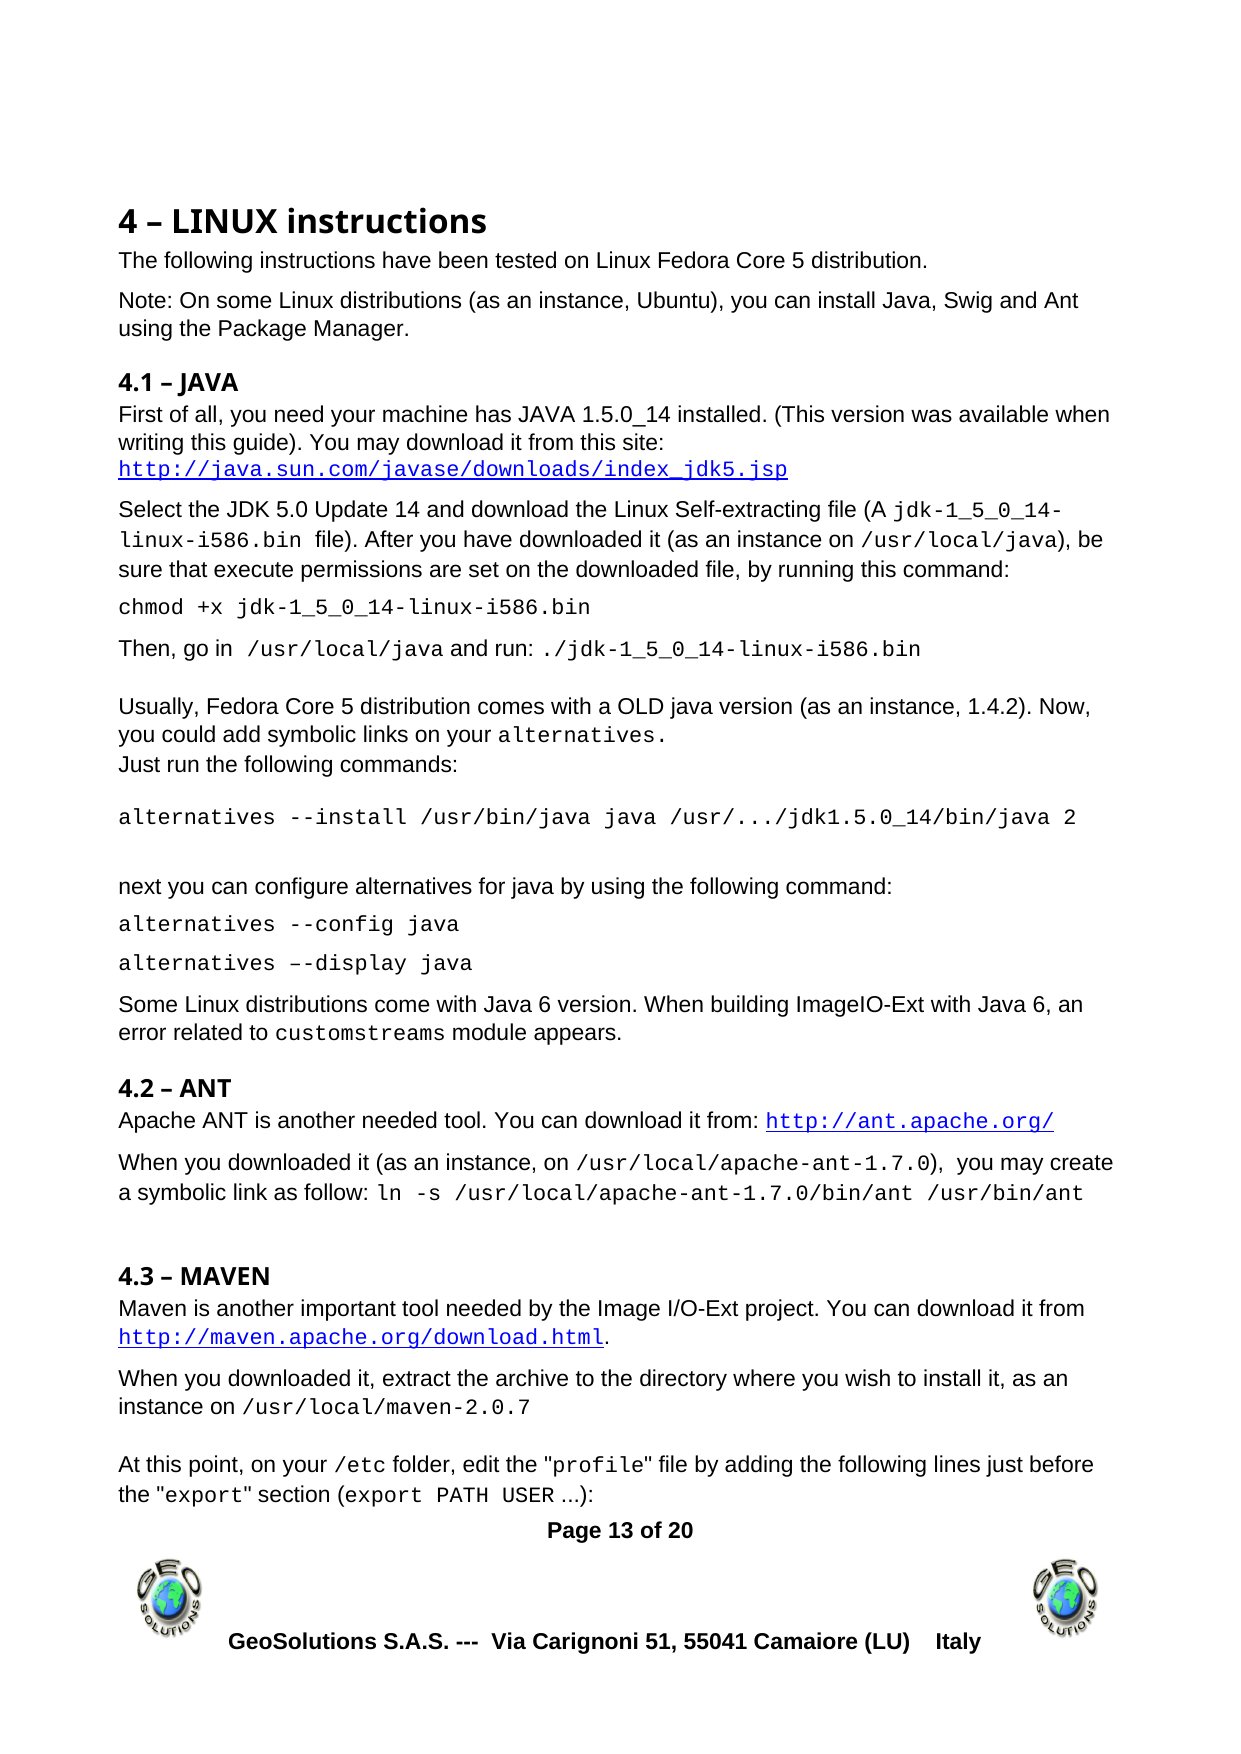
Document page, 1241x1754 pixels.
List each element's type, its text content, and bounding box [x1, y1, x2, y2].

text Note: On some Linux distributions (as an instance, Ubuntu), you can install Java, Swig and Ant using the Package Manager. [118, 287, 1122, 341]
subtitle 4 – LINUX instructions [118, 198, 1122, 243]
text next you can configure alternatives for java by using the following command: [118, 874, 1122, 899]
text When you downloaded it, extract the archive to the directory where you wish to install it, as an instance on /usr/local/maven-2.0.7 At this point, on your /etc folder, edit the "profile" file by adding the following lines just before the "export" section (export PATH USER ...): [118, 1365, 1122, 1508]
text Then, go in /usr/local/java and run: ./jdk-1_5_0_14-linux-i586.bin Usually, Fedora Core 5 distribution comes with a OLD java version (as an instance, 1.4.2). Now, you could add symbolic links on your alternatives. Just run the following commands: alternatives --install /usr/bin/java java /usr/.../jdk1.5.0_14/bin/java 2 [118, 635, 1122, 859]
text alternatives –-display java [118, 952, 1122, 977]
text When you downloaded it (as an instance, on /usr/local/apache-ant-1.7.0), you may create a symbolic link as follow: ln -s /usr/local/apache-ant-1.7.0/bin/ant /usr/bin/ant [118, 1149, 1122, 1235]
text alternatives --config java [118, 913, 1122, 938]
text Some Linux distributions come with Java 6 version. When building ImageIO-Ext with Java 6, an error related to customstreams module appears. [118, 991, 1122, 1047]
text chmod +x jdk-1_5_0_14-linux-i586.bin [118, 596, 1122, 621]
text Select the JDK 5.0 Update 14 and download the Linux Self-extracting file (A jdk-1_5_0_14-linux-i586.bin file). After you have downloaded it (as an instance on /usr/local/java), be sure that execute permissions are set on the downloaded file, by running this command: [118, 497, 1122, 582]
picture [1030, 1552, 1101, 1641]
subtitle 4.2 – ANT [118, 1070, 1122, 1104]
picture [134, 1552, 205, 1641]
text Maven is another important tool needed by the Image I/O-Ext project. You can download it from http://maven.apache.org/download.html. [118, 1296, 1122, 1351]
text First of all, you need your machine has JAVA 1.5.0_14 installed. (This version was available when writing this guide). You may download it from this site: http://java.sun.com/javase/downloads/index_jdk5.jsp [118, 402, 1122, 483]
subtitle 4.3 – MAVEN [118, 1258, 1122, 1292]
text The following instructions have been tested on Linux Fedora Core 5 distribution. [118, 247, 1122, 273]
subtitle 4.1 – JAVA [118, 364, 1122, 398]
text Apache ANT is another needed tool. You can download it from: http://ant.apache.org/ [118, 1108, 1122, 1135]
